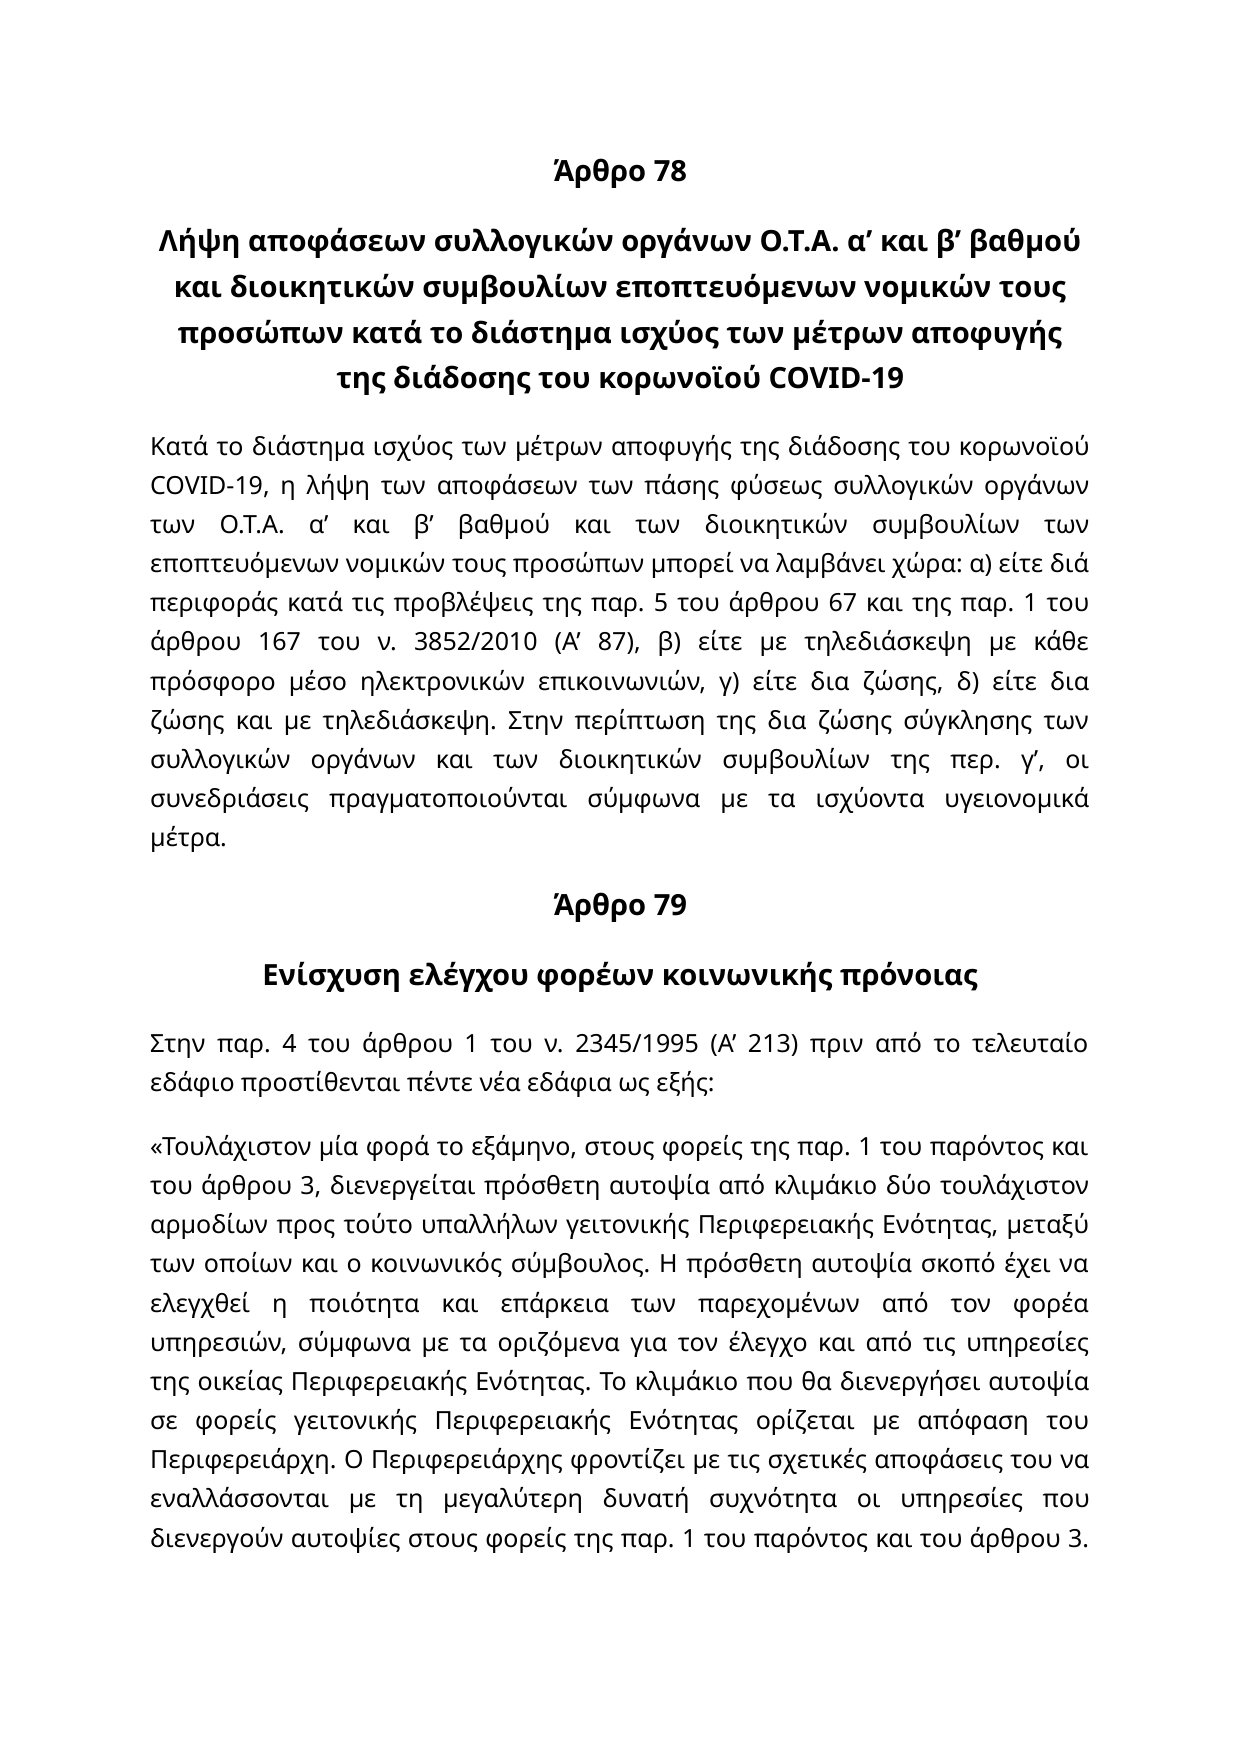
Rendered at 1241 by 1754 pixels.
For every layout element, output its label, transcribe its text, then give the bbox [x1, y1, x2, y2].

text «Τουλάχιστον μία φορά το εξάμηνο, στους φορείς της παρ. 1 του παρόντος και του άρθρου 3, διενεργείται πρόσθετη αυτοψία από κλιμάκιο δύο τουλάχιστον αρμοδίων προς τούτο υπαλλήλων γειτονικής Περιφερειακής Ενότητας, μεταξύ των οποίων και ο κοινωνικός σύμβουλος. Η πρόσθετη αυτοψία σκοπό έχει να ελεγχθεί η ποιότητα και επάρκεια των παρεχομένων από τον φορέα υπηρεσιών, σύμφωνα με τα οριζόμενα για τον έλεγχο και από τις υπηρεσίες της οικείας Περιφερειακής Ενότητας. Το κλιμάκιο που θα διενεργήσει αυτοψία σε φορείς γειτονικής Περιφερειακής Ενότητας ορίζεται με απόφαση του Περιφερειάρχη. Ο Περιφερειάρχης φροντίζει με τις σχετικές αποφάσεις του να εναλλάσσονται με τη μεγαλύτερη δυνατή συχνότητα οι υπηρεσίες που διενεργούν αυτοψίες στους φορείς της παρ. 1 του παρόντος και του άρθρου 3. [150, 1128, 1090, 1554]
subtitle Άρθρο 79 [150, 884, 1090, 924]
subtitle Άρθρο 78 [150, 150, 1090, 190]
text Κατά το διάστημα ισχύος των μέτρων αποφυγής της διάδοσης του κορωνοϊού COVID-19, η λήψη των αποφάσεων των πάσης φύσεως συλλογικών οργάνων των Ο.Τ.Α. α’ και β’ βαθμού και των διοικητικών συμβουλίων των εποπτευόμενων νομικών τους προσώπων μπορεί να λαμβάνει χώρα: α) είτε διά περιφοράς κατά τις προβλέψεις της παρ. 5 του άρθρου 67 και της παρ. 1 του άρθρου 167 του ν. 3852/2010 (Α’ 87), β) είτε με τηλεδιάσκεψη με κάθε πρόσφορο μέσο ηλεκτρονικών επικοινωνιών, γ) είτε δια ζώσης, δ) είτε δια ζώσης και με τηλεδιάσκεψη. Στην περίπτωση της δια ζώσης σύγκλησης των συλλογικών οργάνων και των διοικητικών συμβουλίων της περ. γ’, οι συνεδριάσεις πραγματοποιούνται σύμφωνα με τα ισχύοντα υγειονομικά μέτρα. [150, 428, 1090, 854]
text Στην παρ. 4 του άρθρου 1 του ν. 2345/1995 (Α’ 213) πριν από το τελευταίο εδάφιο προστίθενται πέντε νέα εδάφια ως εξής: [150, 1025, 1090, 1098]
subtitle Λήψη αποφάσεων συλλογικών οργάνων Ο.Τ.Α. α’ και β’ βαθμού και διοικητικών συμβουλίων εποπτευόμενων νομικών τους προσώπων κατά το διάστημα ισχύος των μέτρων αποφυγής της διάδοσης του κορωνοϊού COVID-19 [150, 221, 1090, 397]
subtitle Ενίσχυση ελέγχου φορέων κοινωνικής πρόνοιας [150, 954, 1090, 994]
